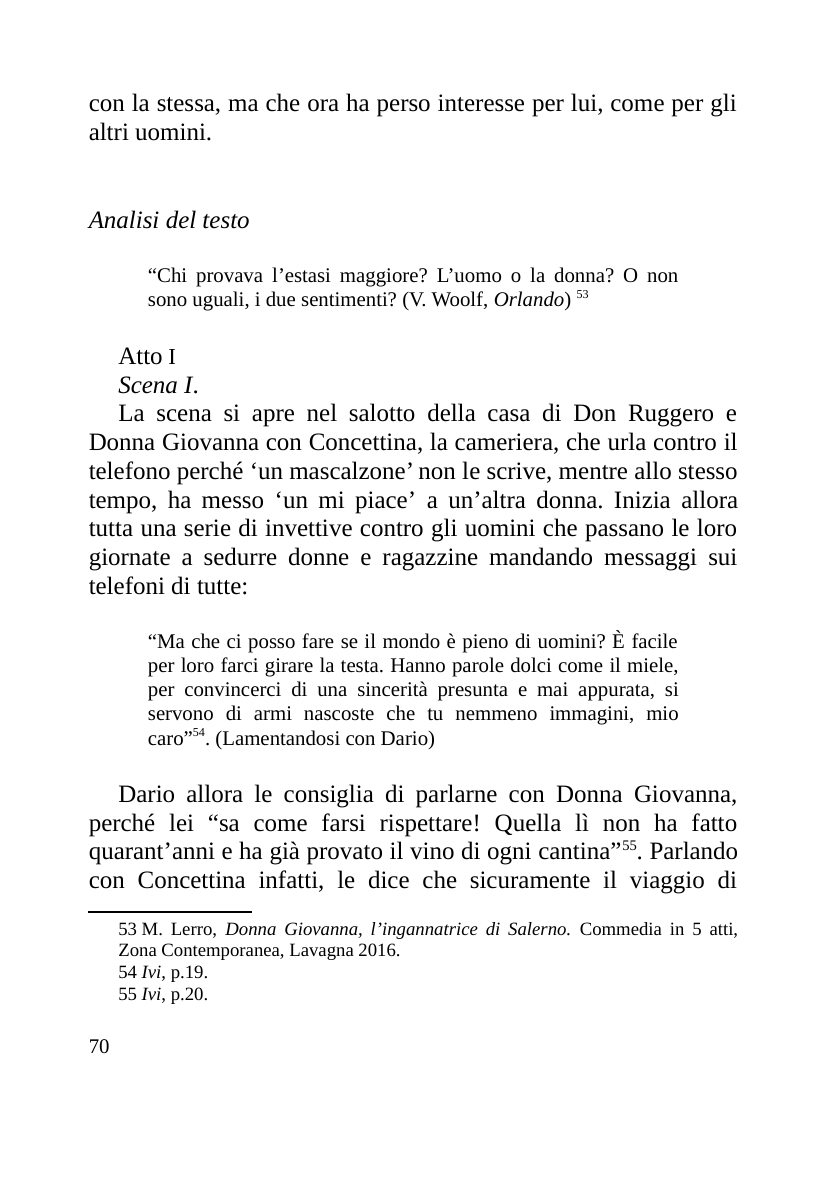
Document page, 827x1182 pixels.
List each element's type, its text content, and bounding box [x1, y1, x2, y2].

subtitle Analisi del testo [88, 205, 738, 234]
text M. Lerro, Donna Giovanna, l’ingannatrice di Salerno. Commedia in 5 atti, Zona Contemporanea, Lavagna 2016. [118, 918, 738, 961]
text Ivi, p.19. [118, 961, 738, 982]
text Scena I. [88, 370, 738, 398]
text “Chi provava l’estasi maggiore? L’uomo o la donna? O non sono uguali, i due sentimenti? (V. Woolf, Orlando) [148, 263, 679, 311]
text Atto I [88, 341, 738, 370]
text con la stessa, ma che ora ha perso interesse per lui, come per gli altri uomini. [88, 88, 738, 146]
text La scena si apre nel salotto della casa di Don Ruggero e Donna Giovanna con Concettina, la cameriera, che urla contro il telefono perché ‘un mascalzone’ non le scrive, mentre allo stesso tempo, ha messo ‘un mi piace’ a un’altra donna. Inizia allora tutta una serie di invettive contro gli uomini che passano le loro giornate a sedurre donne e ragazzine mandando messaggi sui telefoni di tutte: [88, 398, 738, 600]
text Ivi, p.20. [118, 982, 738, 1004]
text “Ma che ci posso fare se il mondo è pieno di uomini? È facile per loro farci girare la testa. Hanno parole dolci come il miele, per convincerci di una sincerità presunta e mai appurata, si servono di armi nascoste che tu nemmeno immagini, mio caro”. (Lamentandosi con Dario) [148, 629, 679, 749]
text Dario allora le consiglia di parlarne con Donna Giovanna, perché lei “sa come farsi rispettare! Quella lì non ha fatto quarant’anni e ha già provato il vino di ogni cantina”. Parlando con Concettina infatti, le dice che sicuramente il viaggio di [88, 779, 738, 894]
